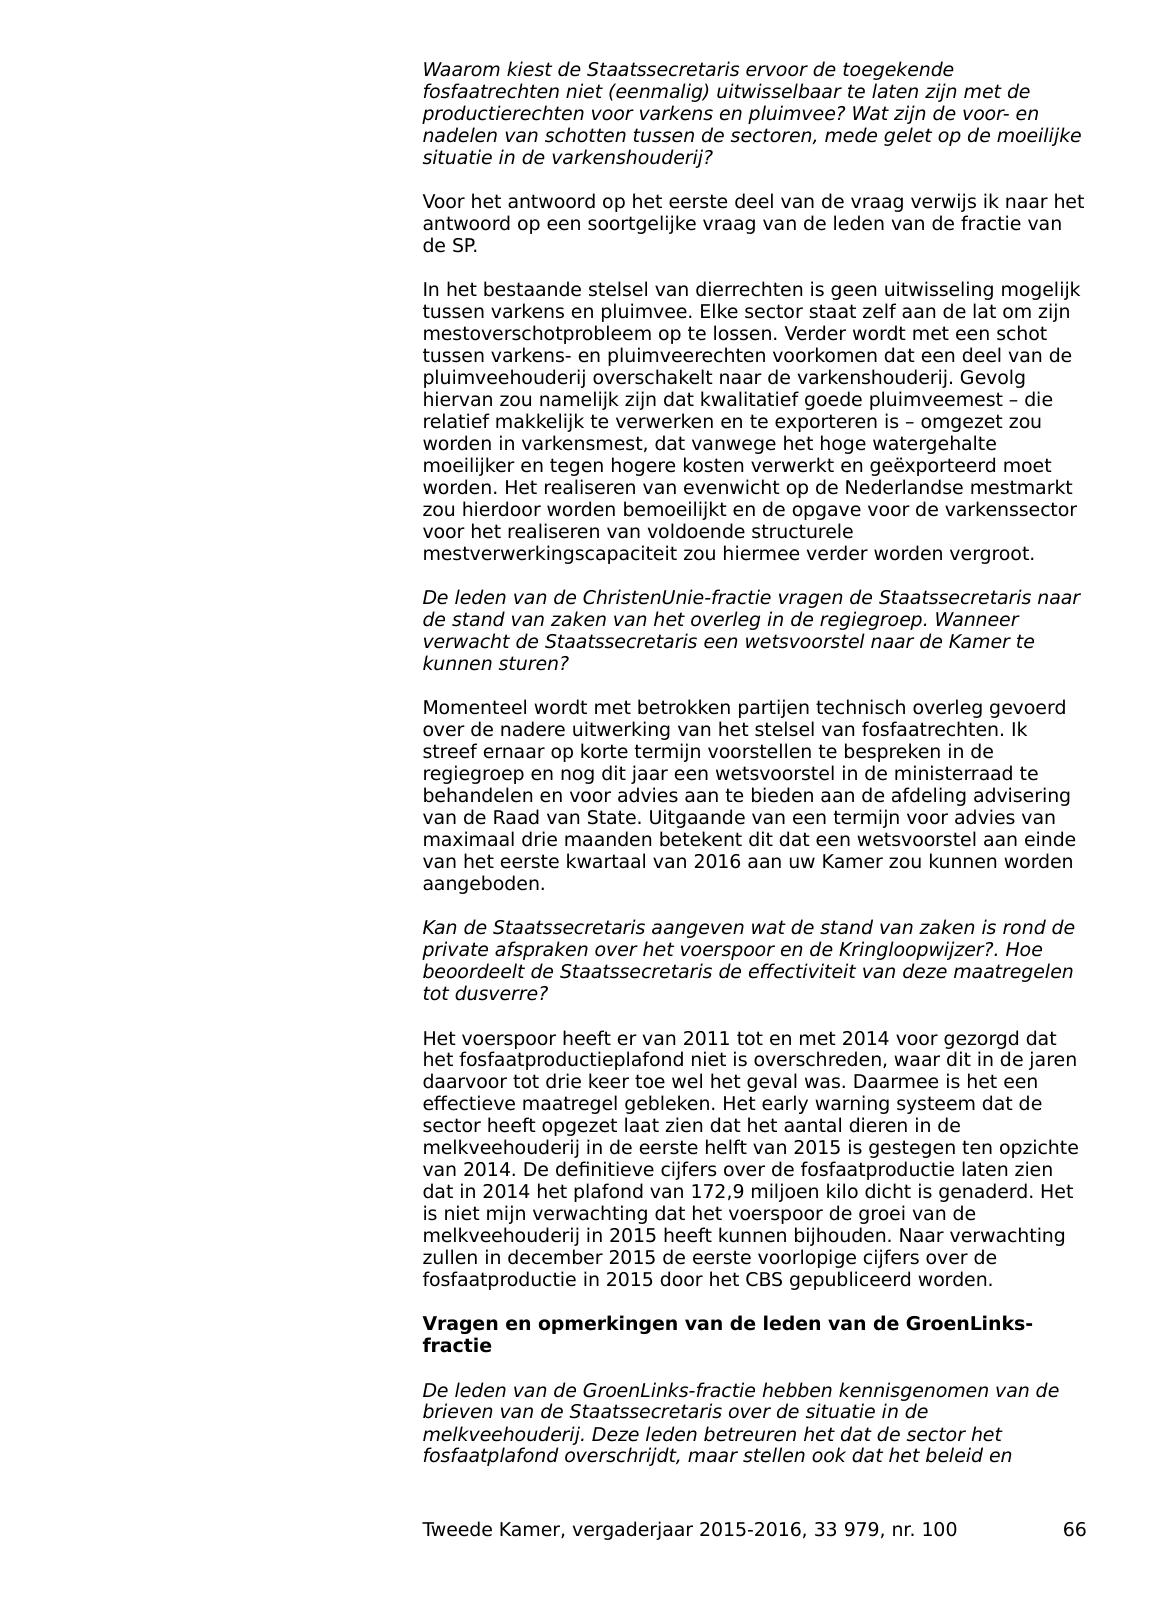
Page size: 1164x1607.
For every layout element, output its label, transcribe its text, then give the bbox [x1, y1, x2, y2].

text Het voerspoor heeft er van 2011 tot en met 2014 voor gezorgd dat het fosfaatproductieplafond niet is overschreden, waar dit in de jaren daarvoor tot drie keer toe wel het geval was. Daarmee is het een effectieve maatregel gebleken. Het early warning systeem dat de sector heeft opgezet laat zien dat het aantal dieren in de melkveehouderij in de eerste helft van 2015 is gestegen ten opzichte van 2014. De definitieve cijfers over de fosfaatproductie laten zien dat in 2014 het plafond van 172,9 miljoen kilo dicht is genaderd. Het is niet mijn verwachting dat het voerspoor de groei van de melkveehouderij in 2015 heeft kunnen bijhouden. Naar verwachting zullen in december 2015 de eerste voorlopige cijfers over de fosfaatproductie in 2015 door het CBS gepubliceerd worden. [422, 1027, 1087, 1291]
text Momenteel wordt met betrokken partijen technisch overleg gevoerd over de nadere uitwerking van het stelsel van fosfaatrechten. Ik streef ernaar op korte termijn voorstellen te bespreken in de regiegroep en nog dit jaar een wetsvoorstel in de ministerraad te behandelen en voor advies aan te bieden aan de afdeling advisering van de Raad van State. Uitgaande van een termijn voor advies van maximaal drie maanden betekent dit dat een wetsvoorstel aan einde van het eerste kwartaal van 2016 aan uw Kamer zou kunnen worden aangeboden. [422, 697, 1087, 895]
text Waarom kiest de Staatssecretaris ervoor de toegekende fosfaatrechten niet (eenmalig) uitwisselbaar te laten zijn met de productierechten voor varkens en pluimvee? Wat zijn de voor- en nadelen van schotten tussen de sectoren, mede gelet op de moeilijke situatie in de varkenshouderij? [422, 59, 1087, 169]
text Kan de Staatssecretaris aangeven wat de stand van zaken is rond de private afspraken over het voerspoor en de Kringloopwijzer?. Hoe beoordeelt de Staatssecretaris de effectiviteit van deze maatregelen tot dusverre? [422, 917, 1087, 1005]
subtitle Vragen en opmerkingen van de leden van de GroenLinks-fractie [422, 1313, 1087, 1357]
text De leden van de GroenLinks-fractie hebben kennisgenomen van de brieven van de Staatssecretaris over de situatie in de melkveehouderij. Deze leden betreuren het dat de sector het fosfaatplafond overschrijdt, maar stellen ook dat het beleid en [422, 1379, 1087, 1467]
text In het bestaande stelsel van dierrechten is geen uitwisseling mogelijk tussen varkens en pluimvee. Elke sector staat zelf aan de lat om zijn mestoverschotprobleem op te lossen. Verder wordt met een schot tussen varkens- en pluimveerechten voorkomen dat een deel van de pluimveehouderij overschakelt naar de varkenshouderij. Gevolg hiervan zou namelijk zijn dat kwalitatief goede pluimveemest – die relatief makkelijk te verwerken en te exporteren is – omgezet zou worden in varkensmest, dat vanwege het hoge watergehalte moeilijker en tegen hogere kosten verwerkt en geëxporteerd moet worden. Het realiseren van evenwicht op de Nederlandse mestmarkt zou hierdoor worden bemoeilijkt en de opgave voor de varkenssector voor het realiseren van voldoende structurele mestverwerkingscapaciteit zou hiermee verder worden vergroot. [422, 279, 1087, 565]
text De leden van de ChristenUnie-fractie vragen de Staatssecretaris naar de stand van zaken van het overleg in de regiegroep. Wanneer verwacht de Staatssecretaris een wetsvoorstel naar de Kamer te kunnen sturen? [422, 587, 1087, 675]
text Voor het antwoord op het eerste deel van de vraag verwijs ik naar het antwoord op een soortgelijke vraag van de leden van de fractie van de SP. [422, 191, 1087, 257]
